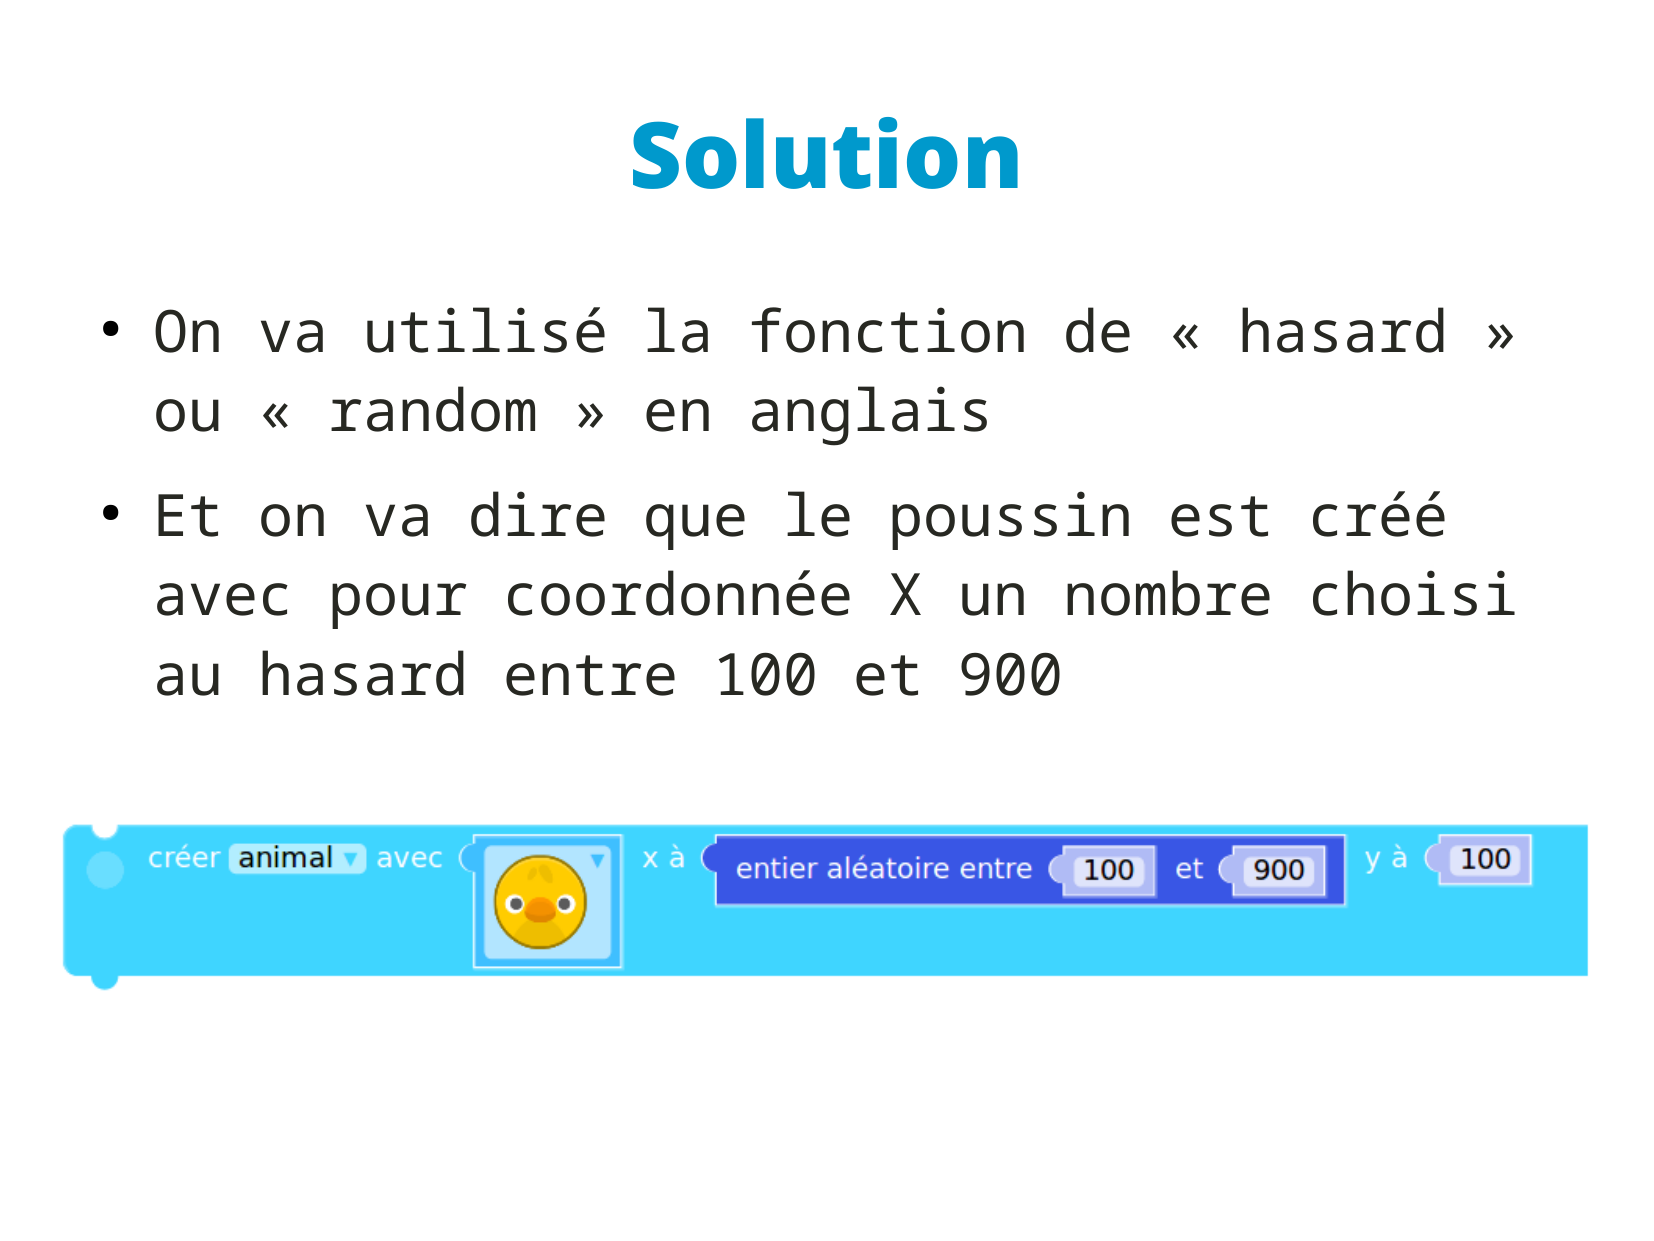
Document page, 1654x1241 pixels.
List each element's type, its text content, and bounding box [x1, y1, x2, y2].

list On va utilisé la fonction de « hasard » ou « random » en anglais Et on va dire que le poussin est créé avec pour coordonnée X un nombre choisi au hasard entre 100 et 900 [82, 290, 1571, 814]
picture [43, 814, 1610, 1014]
title Solution [82, 49, 1571, 257]
